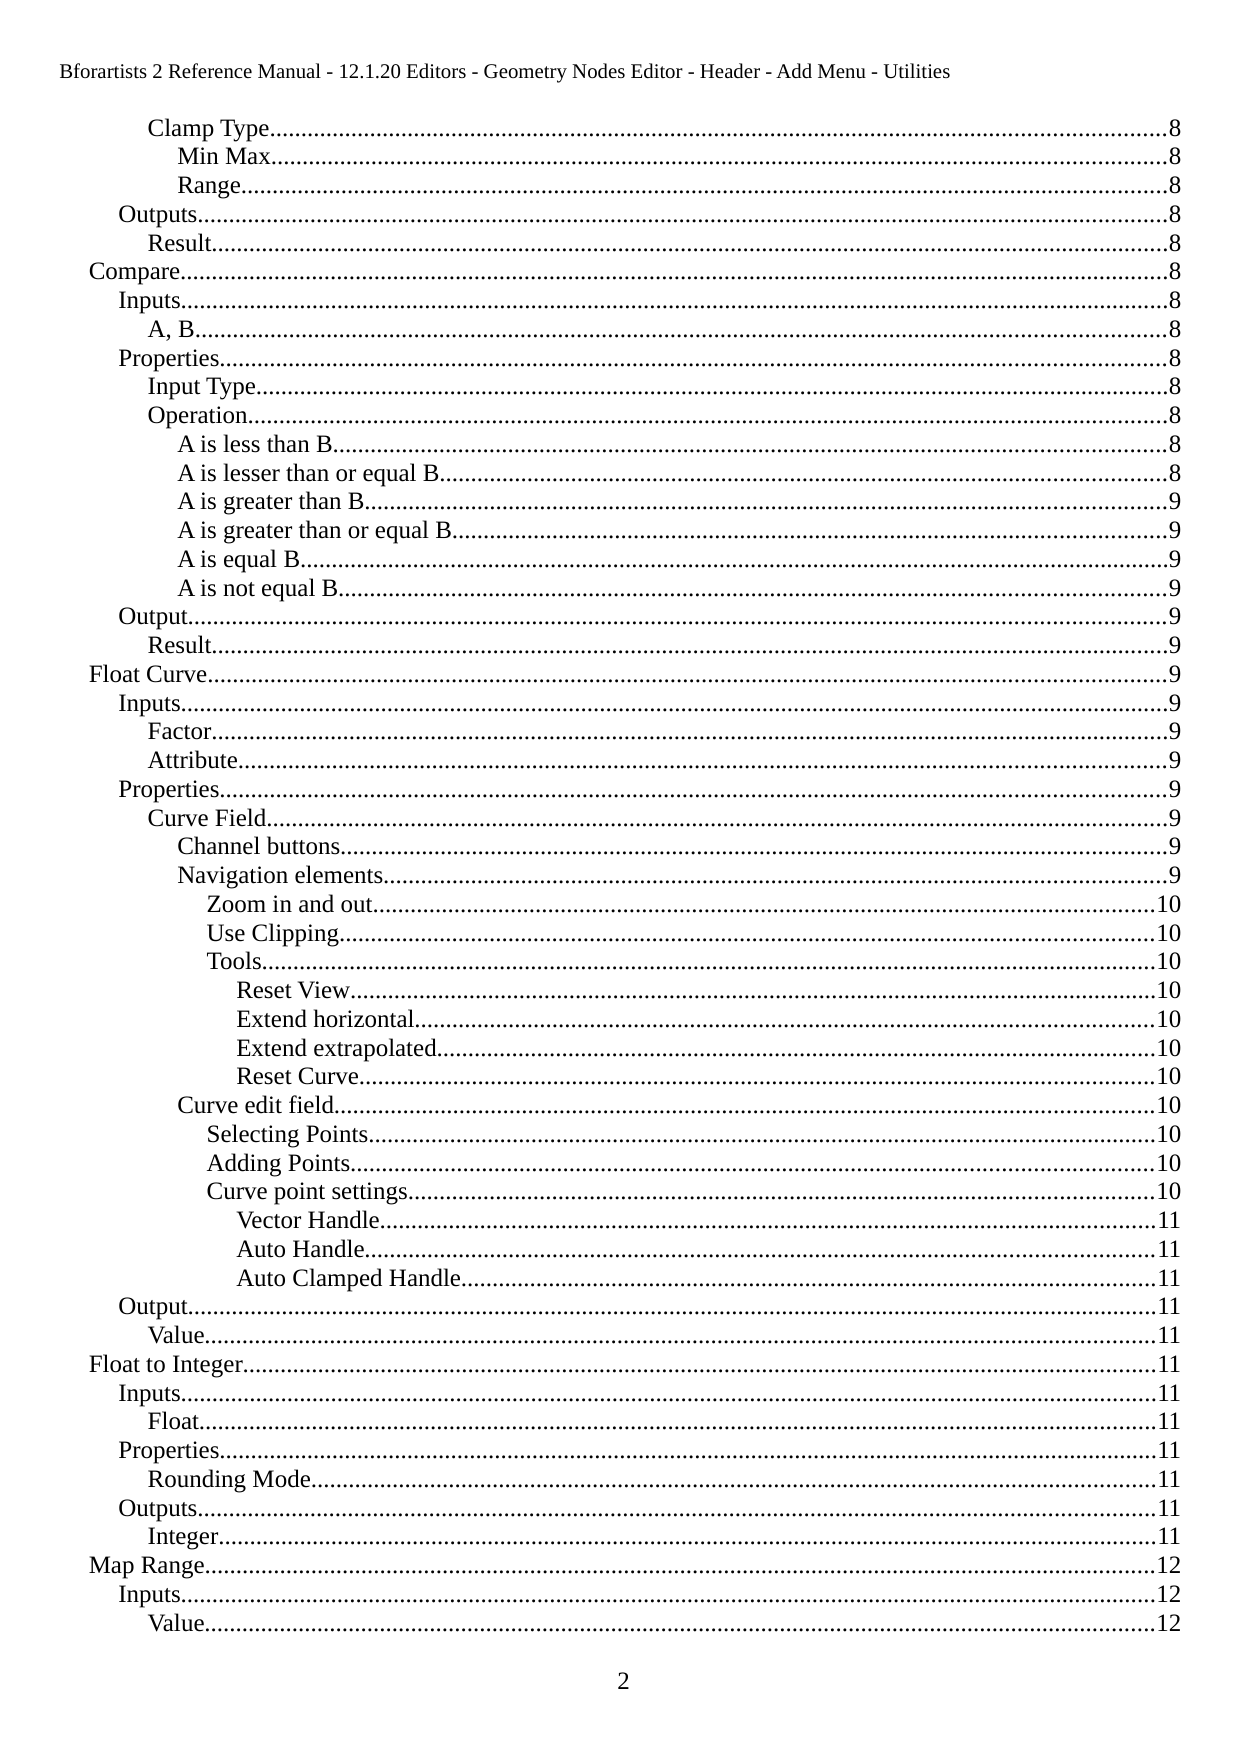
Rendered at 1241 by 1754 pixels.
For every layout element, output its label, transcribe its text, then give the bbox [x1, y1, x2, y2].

text Vector Handle 11 [236, 1205, 1181, 1234]
text Operation 8 [147, 400, 1181, 429]
text Map Range 12 [88, 1550, 1181, 1579]
text Zoom in and out 10 [206, 889, 1181, 918]
text Tools 10 [206, 946, 1181, 975]
text Range 8 [177, 170, 1181, 199]
text Properties 11 [118, 1435, 1181, 1464]
text Min Max 8 [177, 141, 1181, 170]
text Output 9 [118, 601, 1181, 630]
text A is equal B 9 [177, 544, 1181, 573]
text Clamp Type 8 [147, 113, 1181, 141]
text Properties 8 [118, 343, 1181, 371]
text Integer 11 [147, 1521, 1181, 1550]
text Outputs 11 [118, 1493, 1181, 1521]
text Inputs 12 [118, 1579, 1181, 1608]
text Inputs 8 [118, 285, 1181, 314]
text Channel buttons 9 [177, 831, 1181, 860]
text A, B 8 [147, 314, 1181, 343]
text Output 11 [118, 1291, 1181, 1320]
text Reset View 10 [236, 975, 1181, 1004]
text Adding Points 10 [206, 1148, 1181, 1176]
text Float to Integer 11 [88, 1349, 1181, 1378]
text Attribute 9 [147, 745, 1181, 774]
text Result 8 [147, 228, 1181, 256]
text Use Clipping 10 [206, 918, 1181, 946]
text Curve edit field 10 [177, 1090, 1181, 1119]
text Input Type 8 [147, 371, 1181, 400]
text A is lesser than or equal B 8 [177, 458, 1181, 486]
text A is not equal B 9 [177, 573, 1181, 601]
text Value 12 [147, 1608, 1181, 1636]
text A is greater than or equal B 9 [177, 515, 1181, 544]
text Curve Field 9 [147, 803, 1181, 831]
text Navigation elements 9 [177, 860, 1181, 889]
text Inputs 11 [118, 1378, 1181, 1406]
text Rounding Mode 11 [147, 1464, 1181, 1493]
text Extend horizontal 10 [236, 1004, 1181, 1033]
text Factor 9 [147, 716, 1181, 745]
text Selecting Points 10 [206, 1119, 1181, 1148]
text Properties 9 [118, 774, 1181, 803]
text Reset Curve 10 [236, 1061, 1181, 1090]
text Auto Handle 11 [236, 1234, 1181, 1263]
text Curve point settings 10 [206, 1176, 1181, 1205]
text A is greater than B 9 [177, 486, 1181, 515]
text Float Curve 9 [88, 659, 1181, 688]
text Extend extrapolated 10 [236, 1033, 1181, 1061]
text Inputs 9 [118, 688, 1181, 716]
text Auto Clamped Handle 11 [236, 1263, 1181, 1291]
text Float 11 [147, 1406, 1181, 1435]
text A is less than B 8 [177, 429, 1181, 458]
text Value 11 [147, 1320, 1181, 1349]
text Outputs 8 [118, 199, 1181, 228]
text Compare 8 [88, 256, 1181, 285]
text Result 9 [147, 630, 1181, 659]
